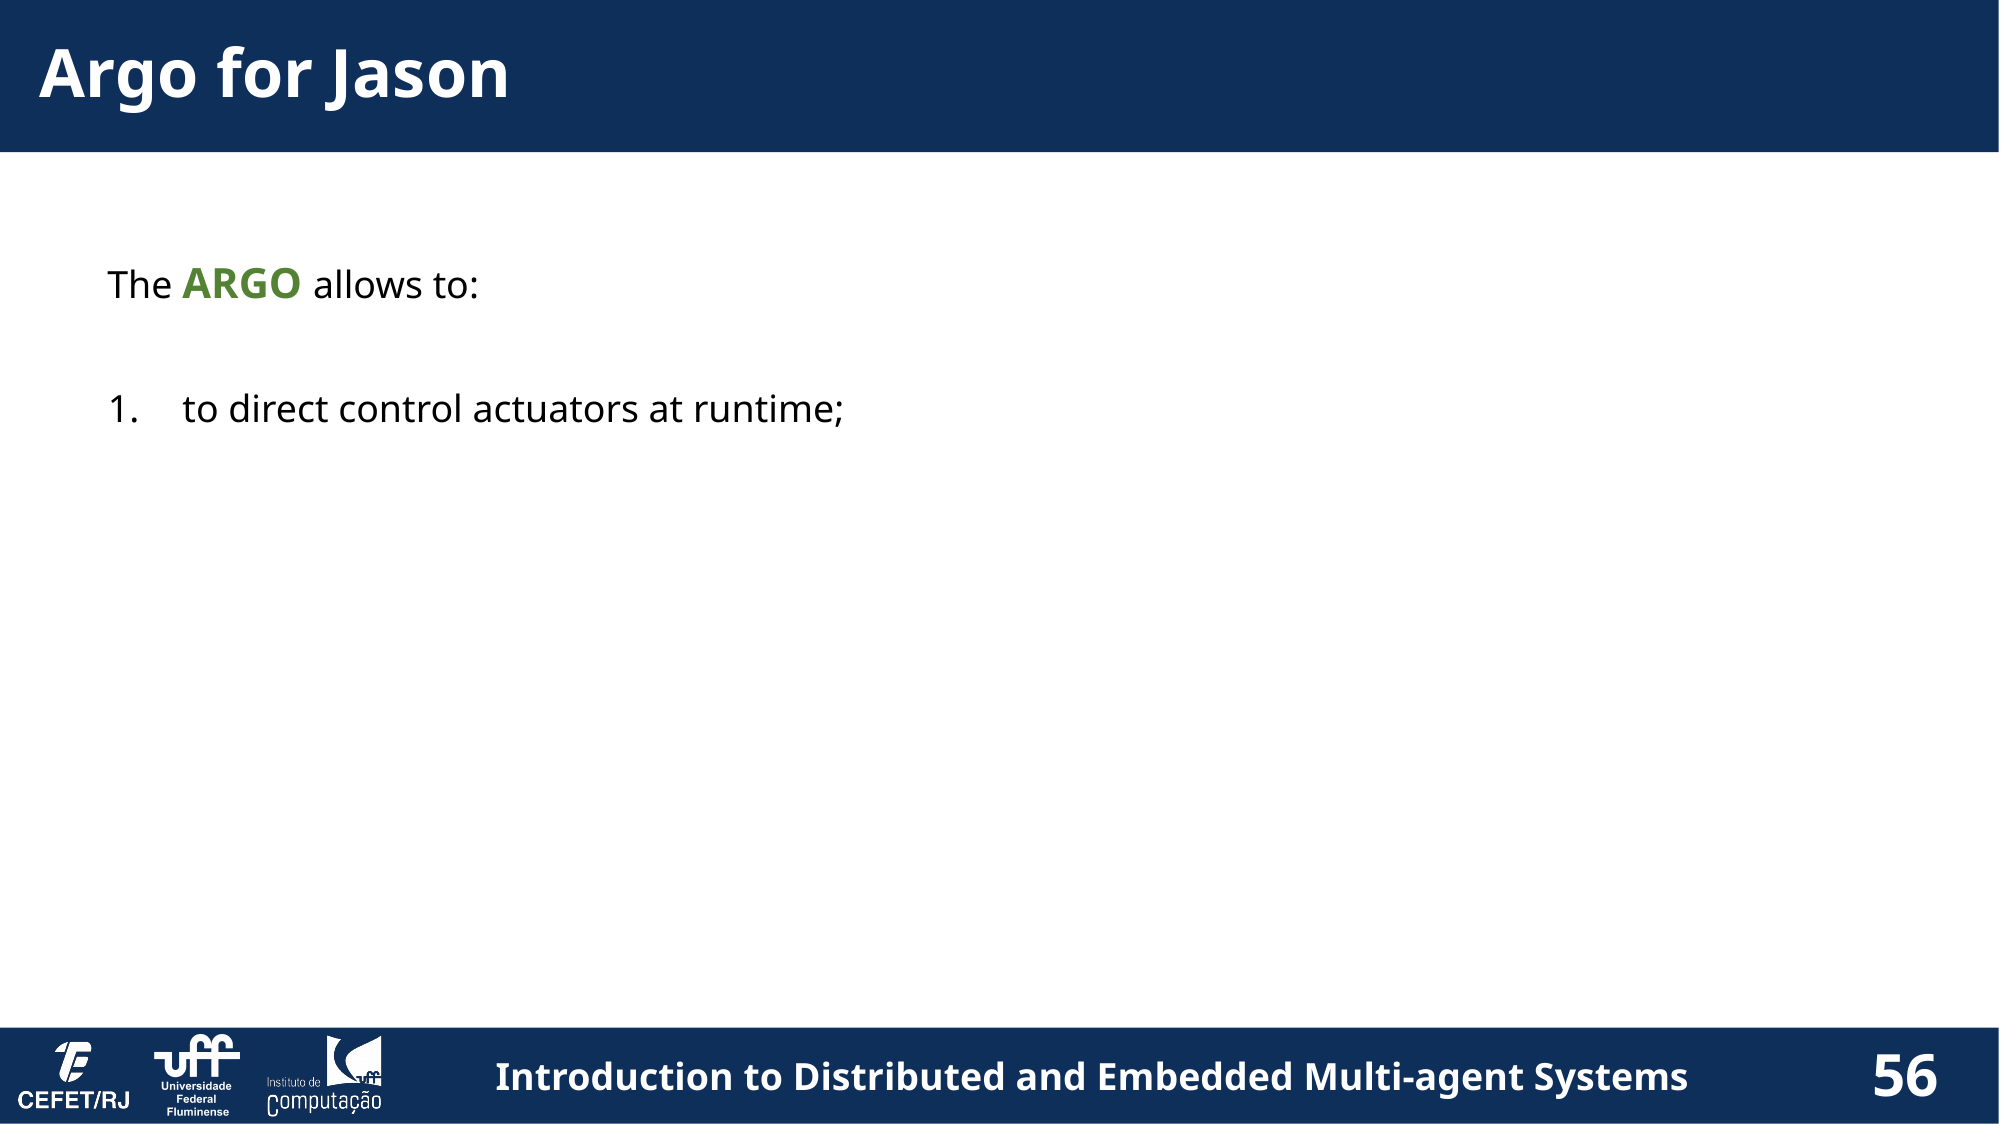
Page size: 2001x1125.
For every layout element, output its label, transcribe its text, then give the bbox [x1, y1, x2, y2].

picture [265, 1033, 383, 1117]
picture [153, 1033, 241, 1121]
text_box The ARGO allows to: to direct control actuators at runtime; [92, 255, 1739, 1029]
text_box Argo for Jason [25, 23, 1999, 119]
picture [18, 1021, 129, 1125]
